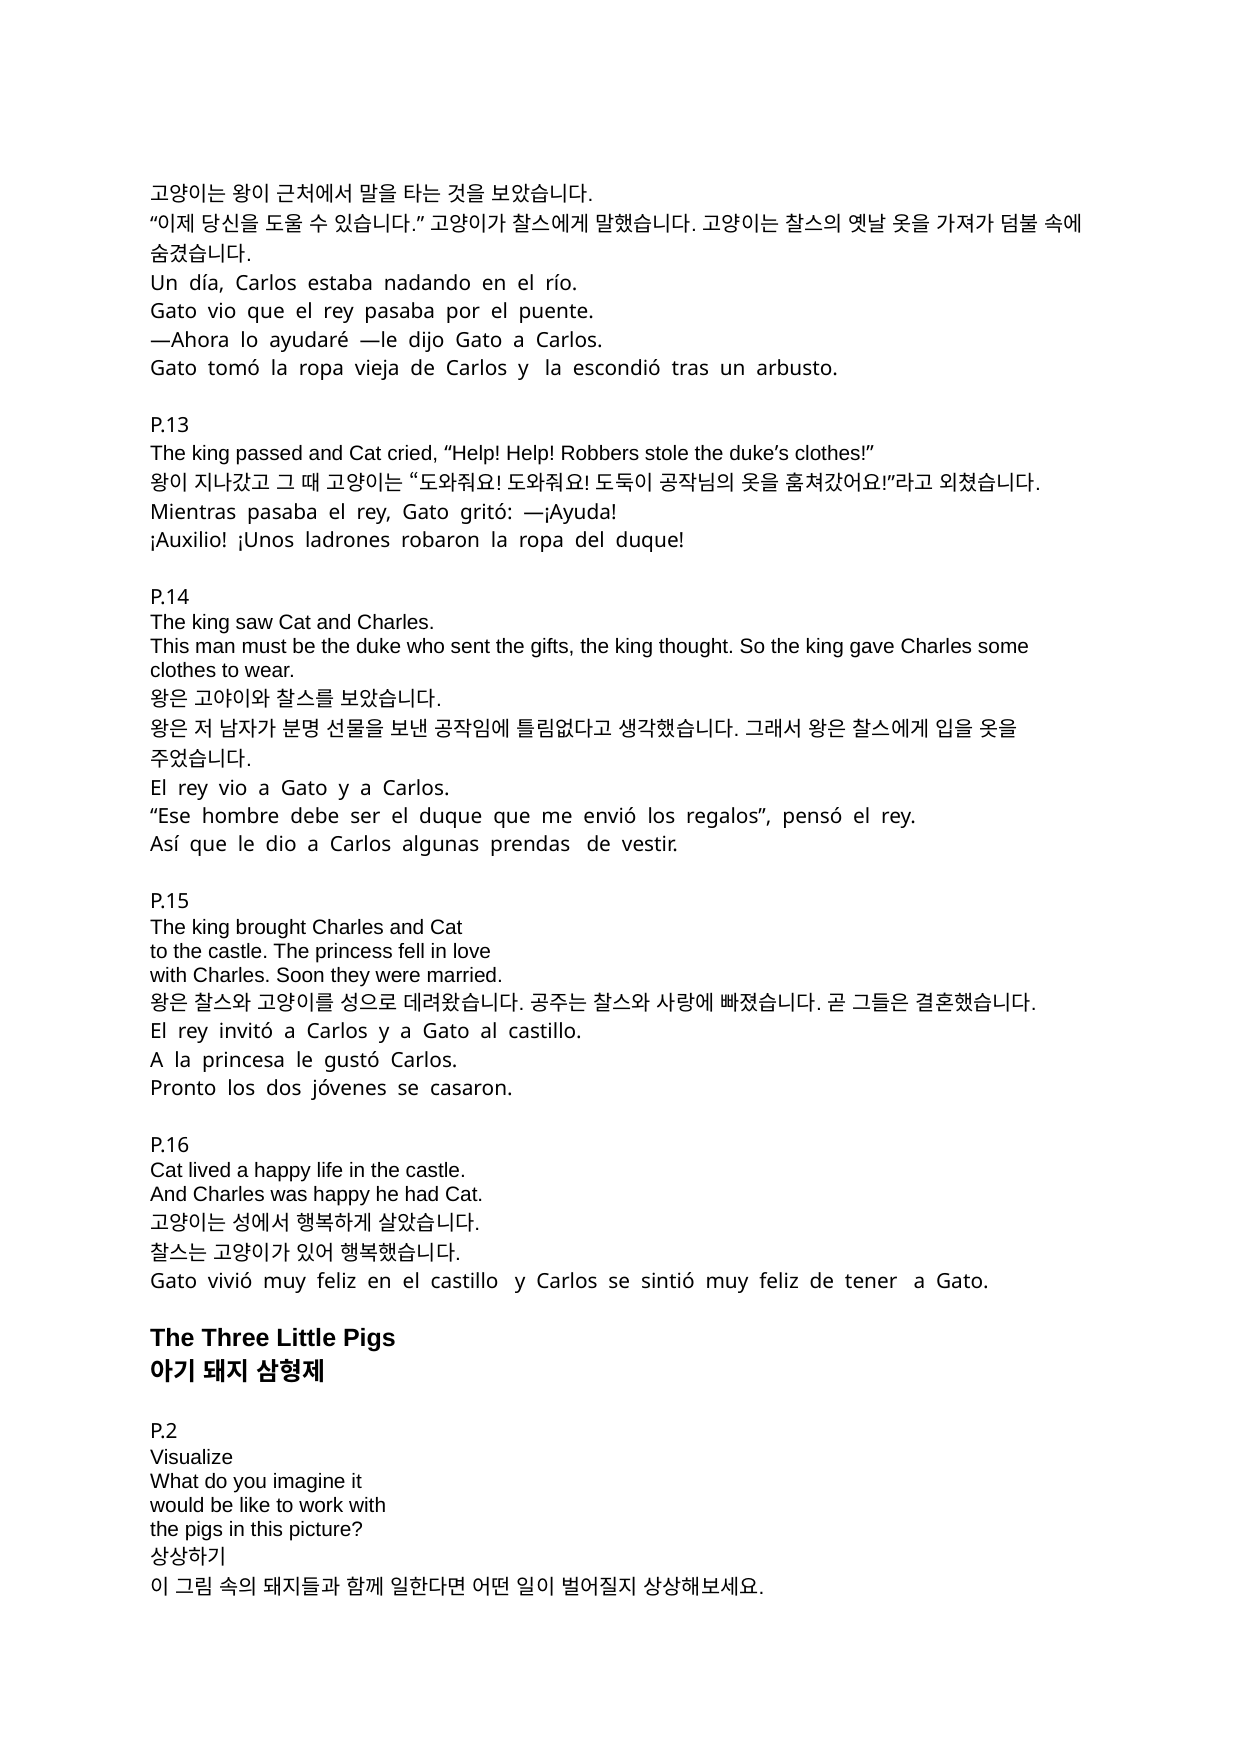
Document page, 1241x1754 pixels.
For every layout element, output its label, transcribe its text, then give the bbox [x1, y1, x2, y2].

text 왕이 지나갔고 그 때 고양이는 “도와줘요! 도와줘요! 도둑이 공작님의 옷을 훔쳐갔어요!”라고 외쳤습니다. [150, 467, 1090, 497]
text 고양이는 성에서 행복하게 살았습니다. [150, 1206, 1090, 1236]
text ¡Auxilio! ¡Unos ladrones robaron la ropa del duque! [150, 525, 1090, 554]
text 상상하기 [150, 1540, 1090, 1571]
text “이제 당신을 도울 수 있습니다.” 고양이가 찰스에게 말했습니다. 고양이는 찰스의 옛날 옷을 가져가 덤불 속에 숨겼습니다. [150, 207, 1090, 268]
text 왕은 고야이와 찰스를 보았습니다. [150, 682, 1090, 712]
text the pigs in this picture? [150, 1516, 1090, 1540]
text Un día, Carlos estaba nadando en el río. [150, 268, 1090, 296]
text P.15 [150, 886, 1090, 914]
text P.2 [150, 1416, 1090, 1444]
text Cat lived a happy life in the castle. [150, 1158, 1090, 1182]
text “Ese hombre debe ser el duque que me envió los regalos”, pensó el rey. [150, 801, 1090, 829]
text Gato vivió muy feliz en el castillo y Carlos se sintió muy feliz de tener a Gato. [150, 1267, 1090, 1295]
text P.14 [150, 582, 1090, 610]
text Así que le dio a Carlos algunas prendas de vestir. [150, 829, 1090, 858]
text Gato vio que el rey pasaba por el puente. [150, 296, 1090, 325]
text 이 그림 속의 돼지들과 함께 일한다면 어떤 일이 벌어질지 상상해보세요. [150, 1571, 1090, 1601]
text The king brought Charles and Cat [150, 914, 1090, 938]
text What do you imagine it [150, 1468, 1090, 1492]
text —Ahora lo ayudaré —le dijo Gato a Carlos. [150, 325, 1090, 353]
text El rey invitó a Carlos y a Gato al castillo. [150, 1017, 1090, 1045]
text Mientras pasaba el rey, Gato gritó: —¡Ayuda! [150, 497, 1090, 525]
text Gato tomó la ropa vieja de Carlos y la escondió tras un arbusto. [150, 353, 1090, 382]
text This man must be the duke who sent the gifts, the king thought. So the king gave Charles some clothes to wear. [150, 634, 1090, 682]
text to the castle. The princess fell in love [150, 938, 1090, 962]
text 왕은 저 남자가 분명 선물을 보낸 공작임에 틀림없다고 생각했습니다. 그래서 왕은 찰스에게 입을 옷을 주었습니다. [150, 712, 1090, 773]
text 고양이는 왕이 근처에서 말을 타는 것을 보았습니다. [150, 177, 1090, 207]
text P.13 [150, 410, 1090, 438]
text 아기 돼지 삼형제 [150, 1352, 1090, 1388]
text A la princesa le gustó Carlos. [150, 1045, 1090, 1073]
text 찰스는 고양이가 있어 행복했습니다. [150, 1236, 1090, 1267]
text The Three Little Pigs [150, 1323, 1090, 1352]
text Pronto los dos jóvenes se casaron. [150, 1073, 1090, 1102]
text 왕은 찰스와 고양이를 성으로 데려왔습니다. 공주는 찰스와 사랑에 빠졌습니다. 곧 그들은 결혼했습니다. [150, 986, 1090, 1017]
text would be like to work with [150, 1492, 1090, 1516]
text with Charles. Soon they were married. [150, 962, 1090, 986]
text P.16 [150, 1130, 1090, 1158]
text And Charles was happy he had Cat. [150, 1182, 1090, 1206]
text The king saw Cat and Charles. [150, 610, 1090, 634]
text Visualize [150, 1444, 1090, 1468]
text The king passed and Cat cried, “Help! Help! Robbers stole the duke’s clothes!” [150, 438, 1090, 467]
text El rey vio a Gato y a Carlos. [150, 773, 1090, 801]
